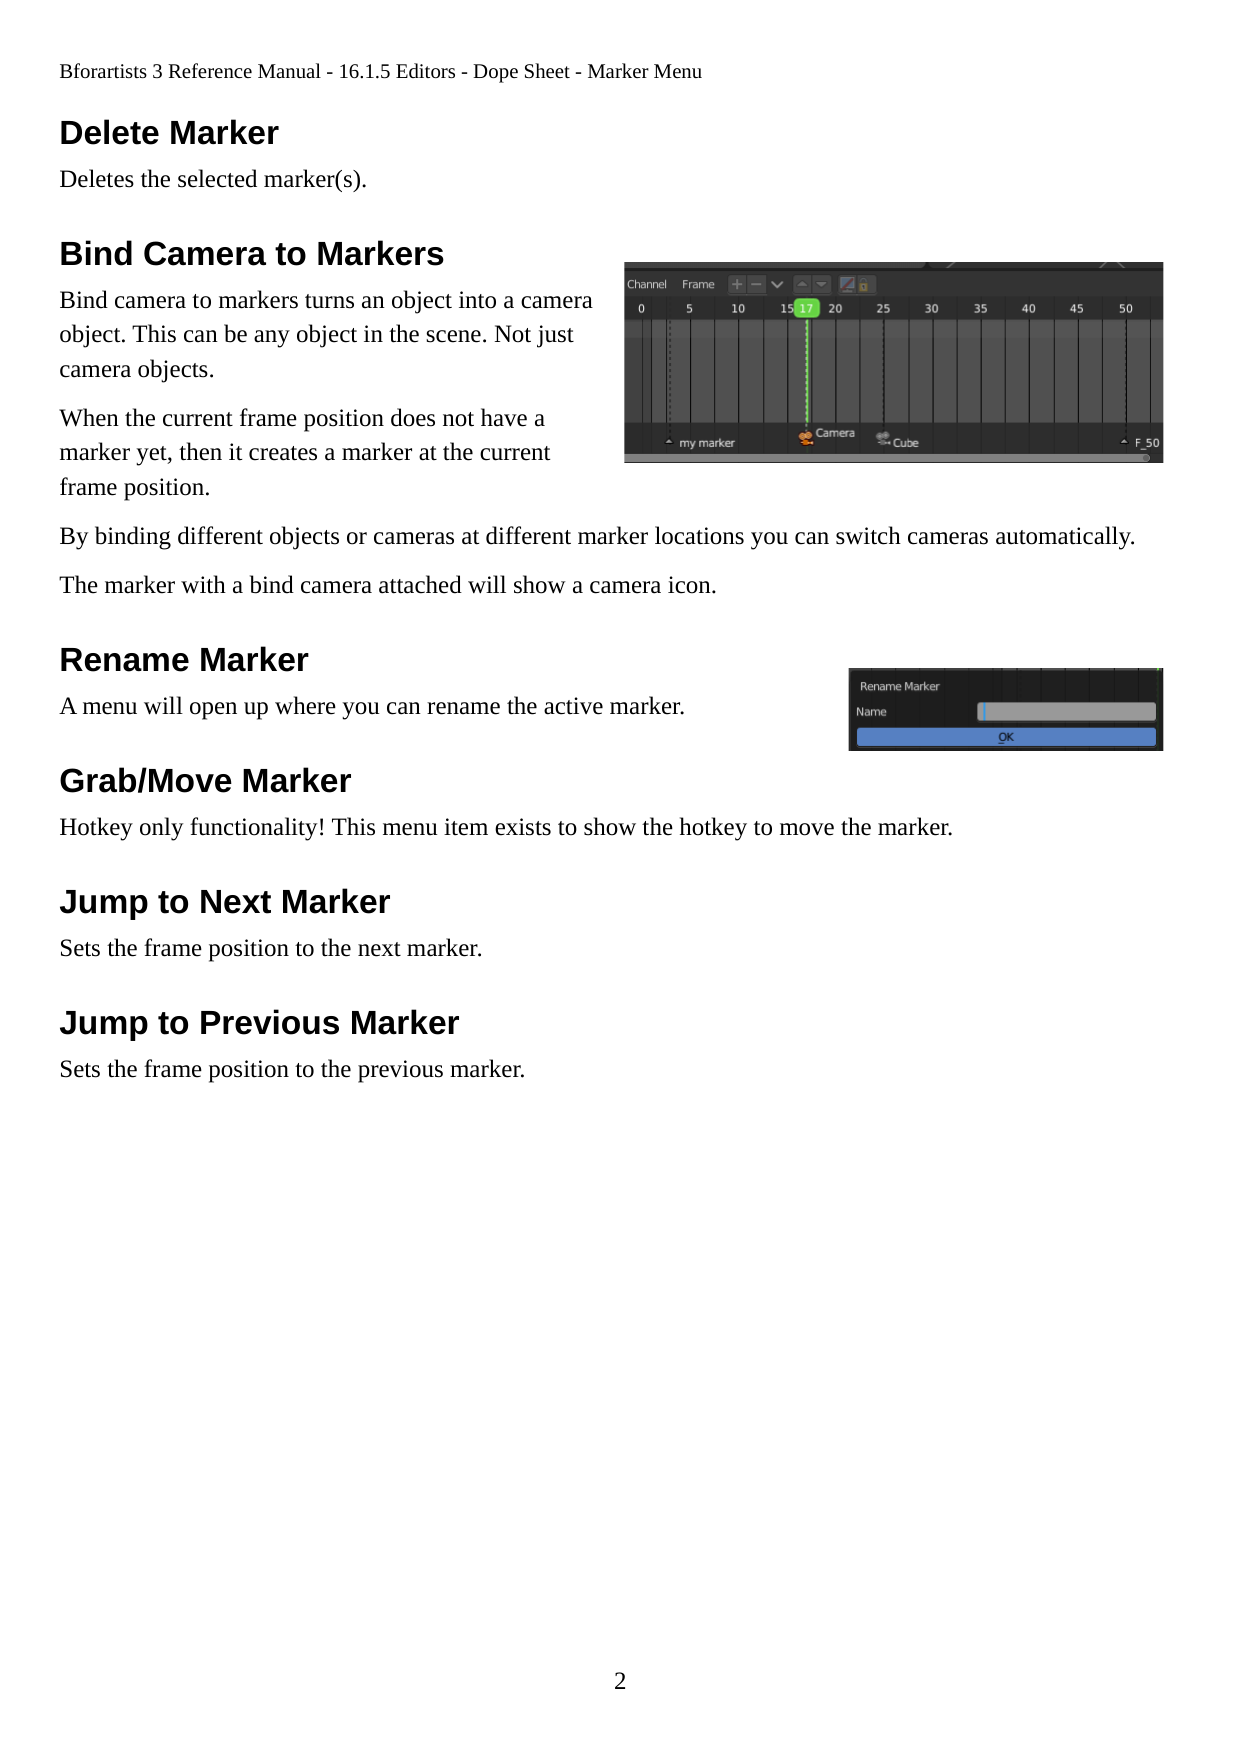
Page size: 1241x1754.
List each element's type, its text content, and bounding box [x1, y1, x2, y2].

subtitle Bind Camera to Markers [59, 234, 1181, 272]
text Hotkey only functionality! This menu item exists to show the hotkey to move the marker. [59, 812, 1181, 841]
subtitle Jump to Previous Marker [59, 1003, 1181, 1042]
subtitle Delete Marker [59, 113, 1181, 151]
text By binding different objects or cameras at different marker locations you can switch cameras automatically. [59, 521, 1181, 549]
text The marker with a bind camera attached will show a camera icon. [59, 570, 1181, 599]
text A menu will open up where you can rename the active marker. [59, 691, 848, 720]
text Deletes the selected marker(s). [59, 164, 1181, 192]
subtitle Grab/Move Marker [59, 761, 1181, 799]
text Bind camera to markers turns an object into a camera object. This can be any object in the scene. Not just camera objects. [59, 285, 624, 382]
text Sets the frame position to the previous marker. [59, 1054, 1181, 1083]
text Sets the frame position to the next marker. [59, 933, 1181, 962]
subtitle Jump to Next Marker [59, 882, 1181, 921]
picture [848, 668, 1164, 751]
picture [624, 262, 1164, 463]
text When the current frame position does not have a marker yet, then it creates a marker at the current frame position. [59, 403, 1181, 501]
subtitle Rename Marker [59, 640, 1181, 678]
